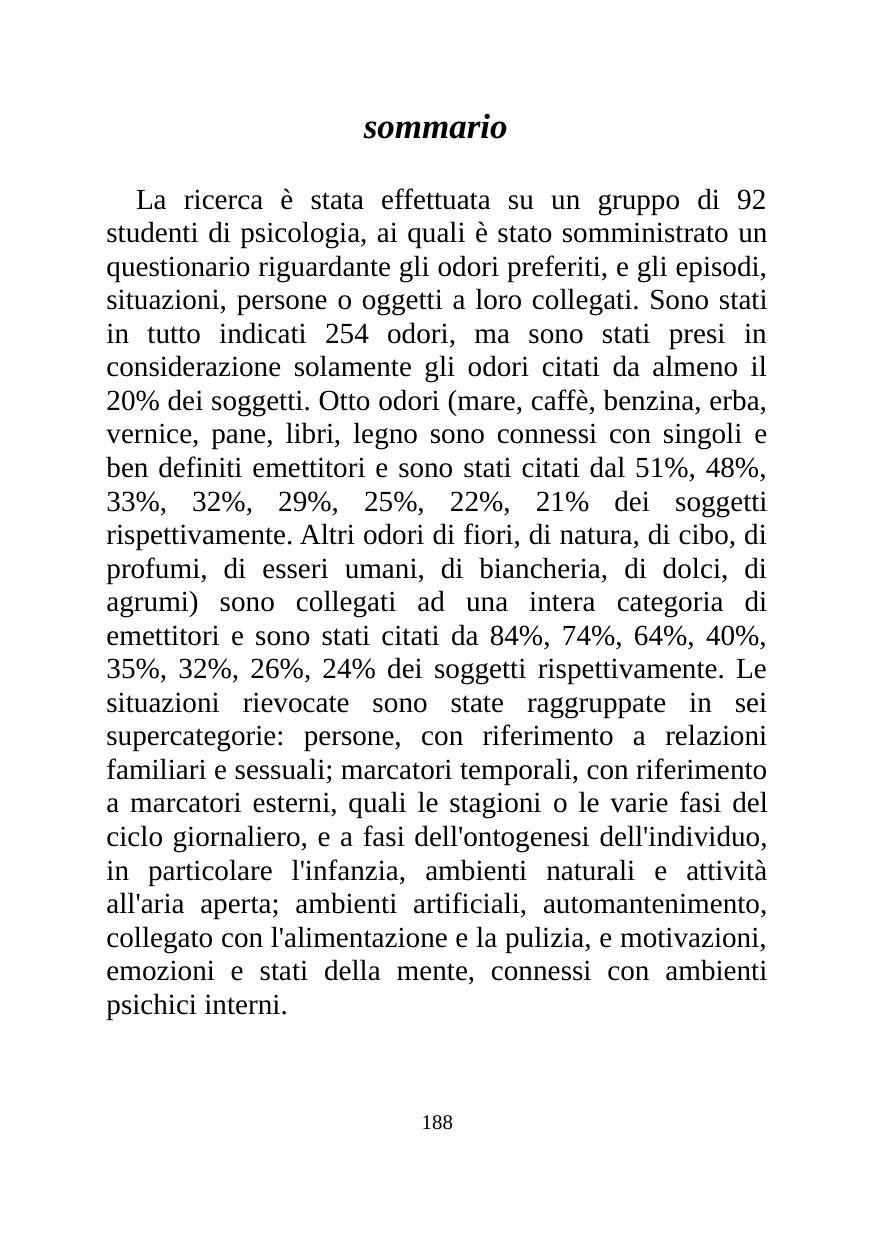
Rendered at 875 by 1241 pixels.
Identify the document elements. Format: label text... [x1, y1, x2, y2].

subtitle sommario [106, 106, 768, 146]
text La ricerca è stata effettuata su un gruppo di 92 studenti di psicologia, ai quali è stato somministrato un questionario riguardante gli odori preferiti, e gli episodi, situazioni, persone o oggetti a loro collegati. Sono stati in tutto indicati 254 odori, ma sono stati presi in considerazione solamente gli odori citati da almeno il 20% dei soggetti. Otto odori (mare, caffè, benzina, erba, vernice, pane, libri, legno sono connessi con singoli e ben definiti emettitori e sono stati citati dal 51%, 48%, 33%, 32%, 29%, 25%, 22%, 21% dei soggetti rispettivamente. Altri odori di fiori, di natura, di cibo, di profumi, di esseri umani, di biancheria, di dolci, di agrumi) sono collegati ad una intera categoria di emettitori e sono stati citati da 84%, 74%, 64%, 40%, 35%, 32%, 26%, 24% dei soggetti rispettivamente. Le situazioni rievocate sono state raggruppate in sei supercategorie: persone, con riferimento a relazioni familiari e sessuali; marcatori temporali, con riferimento a marcatori esterni, quali le stagioni o le varie fasi del ciclo giornaliero, e a fasi dell'ontogenesi dell'individuo, in particolare l'infanzia, ambienti naturali e attività all'aria aperta; ambienti artificiali, automantenimento, collegato con l'alimentazione e la pulizia, e motivazioni, emozioni e stati della mente, connessi con ambienti psichici interni. [106, 182, 768, 1020]
